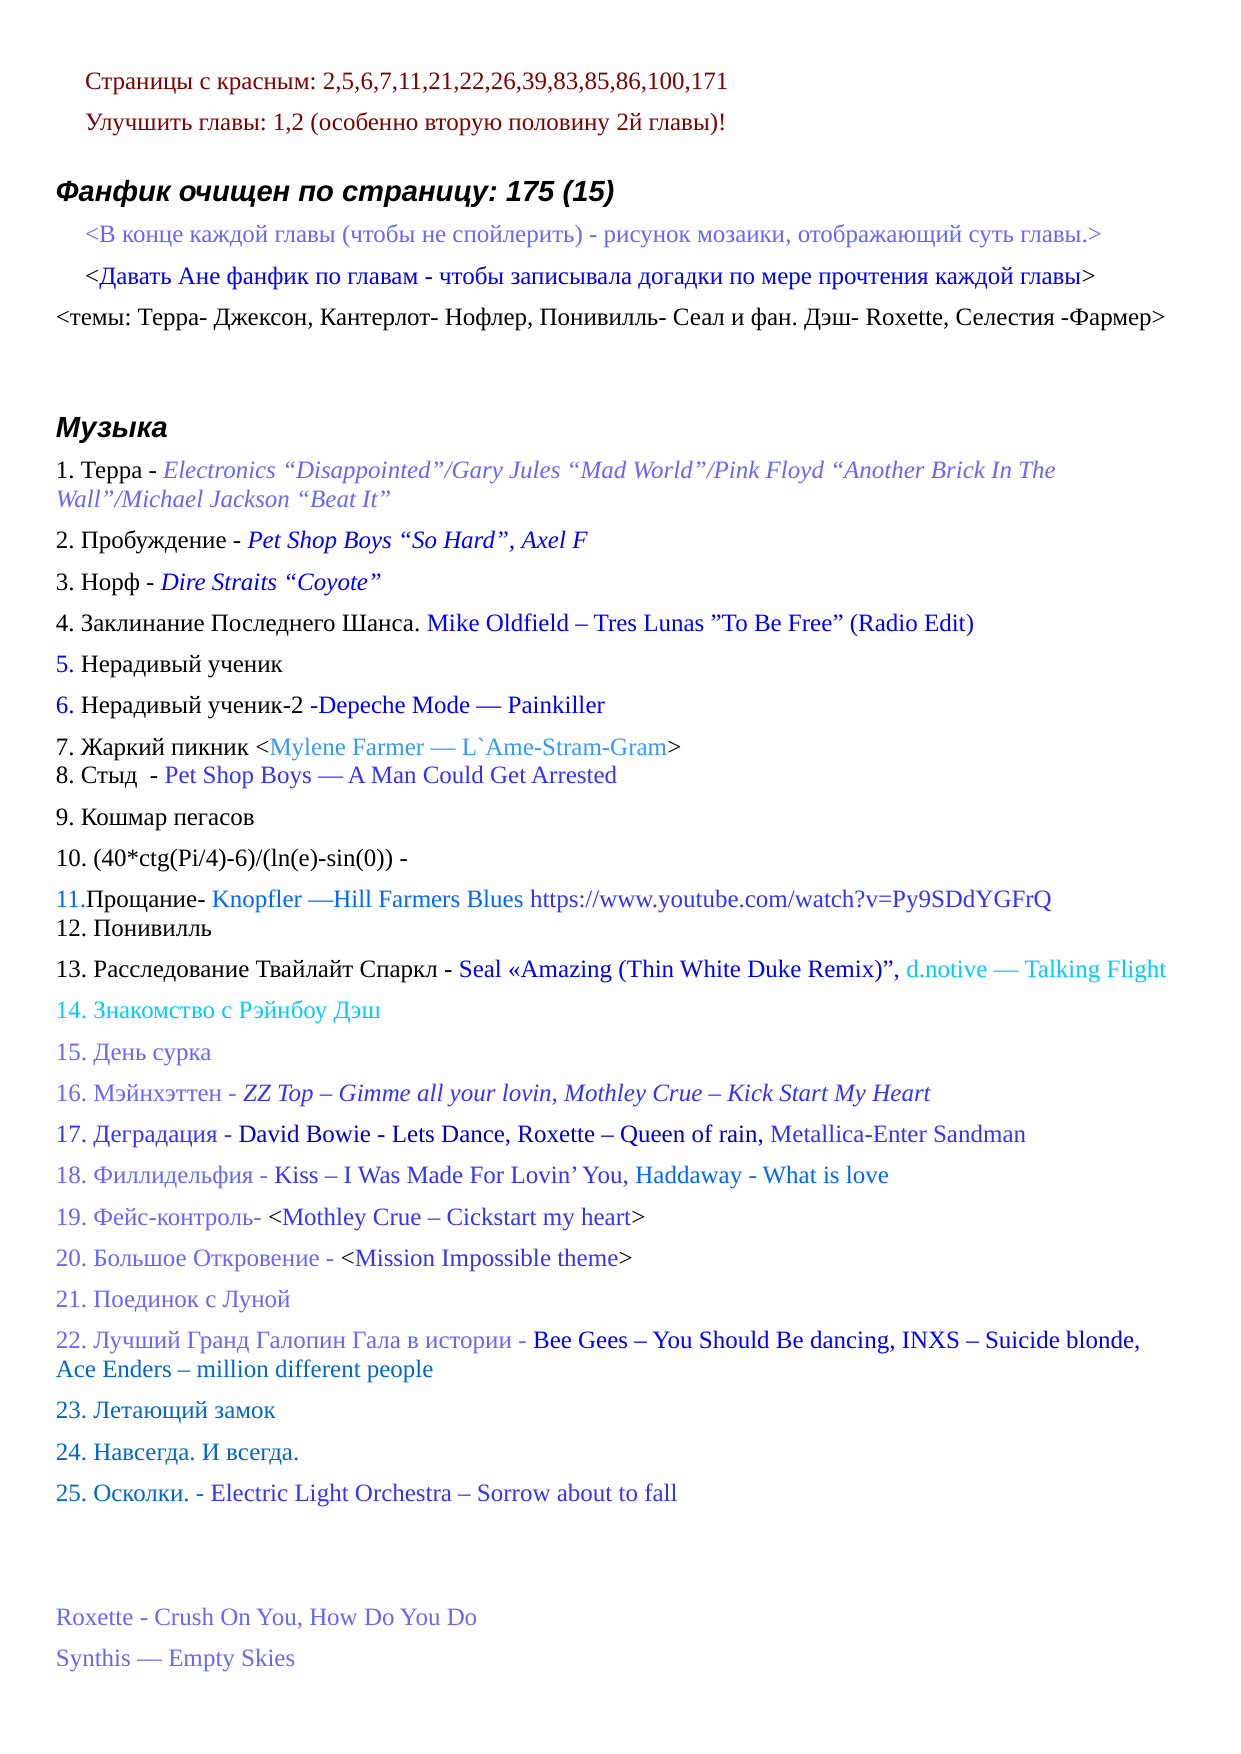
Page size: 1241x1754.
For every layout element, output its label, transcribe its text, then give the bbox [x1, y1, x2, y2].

text 15. День сурка [56, 1037, 1173, 1066]
text 5. Нерадивый ученик [56, 649, 1173, 678]
subtitle Музыка [56, 409, 1173, 443]
text 18. Филлидельфия - Kiss – I Was Made For Lovin’ You, Haddaway - What is love [56, 1161, 1173, 1189]
text <темы: Терра- Джексон, Кантерлот- Нофлер, Понивилль- Сеал и фан. Дэш- Roxette, Селестия -Фармер> [56, 302, 1173, 331]
text Synthis — Empty Skies [56, 1643, 1173, 1672]
text 22. Лучший Гранд Галопин Гала в истории - Bee Gees – You Should Be dancing, INXS – Suicide blonde, Ace Enders – million different people [56, 1326, 1173, 1383]
text 10. (40*ctg(Pi/4)-6)/(ln(e)-sin(0)) - [56, 843, 1173, 872]
text 24. Навсегда. И всегда. [56, 1437, 1173, 1466]
text <В конце каждой главы (чтобы не спойлерить) - рисунок мозаики, отображающий суть главы.> [56, 219, 1173, 248]
text Улучшить главы: 1,2 (особенно вторую половину 2й главы)! [56, 107, 1173, 136]
text 23. Летающий замок [56, 1396, 1173, 1424]
text 11.Прощание- Knopfler —Hill Farmers Blues https://www.youtube.com/watch?v=Py9SDdYGFrQ 12. Понивилль [56, 884, 1173, 942]
text 2. Пробуждение - Pet Shop Boys “So Hard”, Axel F [56, 526, 1173, 554]
text 7. Жаркий пикник <Mylene Farmer — L`Ame-Stram-Gram> 8. Стыд - Pet Shop Boys — A Man Could Get Arrested [56, 732, 1173, 789]
text 21. Поединок с Луной [56, 1284, 1173, 1313]
text 19. Фейс-контроль- <Mothley Crue – Cickstart my heart> [56, 1202, 1173, 1231]
text 17. Деградация - David Bowie - Lets Dance, Roxette – Queen of rain, Metallica-Enter Sandman [56, 1119, 1173, 1148]
text 20. Большое Откровение - <Mission Impossible theme> [56, 1243, 1173, 1272]
text 6. Нерадивый ученик-2 -Depeche Mode — Painkiller [56, 691, 1173, 719]
text 13. Расследование Твайлайт Спаркл - Seal «Amazing (Thin White Duke Remix)”, d.notive — Talking Flight [56, 954, 1173, 983]
text 9. Кошмар пегасов [56, 802, 1173, 831]
text 16. Мэйнхэттен - ZZ Top – Gimme all your lovin, Mothley Crue – Kick Start My Heart [56, 1078, 1173, 1107]
text Roxette - Crush On You, How Do You Do [56, 1602, 1173, 1631]
text Страницы с красным: 2,5,6,7,11,21,22,26,39,83,85,86,100,171 [56, 66, 1173, 95]
text <Давать Ане фанфик по главам - чтобы записывала догадки по мере прочтения каждой главы> [56, 261, 1173, 289]
subtitle Фанфик очищен по страницу: 175 (15) [56, 173, 1173, 207]
text 1. Терра - Electronics “Disappointed”/Gary Jules “Mad World”/Pink Floyd “Another Brick In The Wall”/Michael Jackson “Beat It” [56, 456, 1173, 513]
text 25. Осколки. - Electric Light Orchestra – Sorrow about to fall [56, 1478, 1173, 1507]
text 14. Знакомство с Рэйнбоу Дэш [56, 996, 1173, 1024]
text 3. Норф - Dire Straits “Coyote” [56, 567, 1173, 596]
text 4. Заклинание Последнего Шанса. Mike Oldfield – Tres Lunas ”To Be Free” (Radio Edit) [56, 608, 1173, 637]
